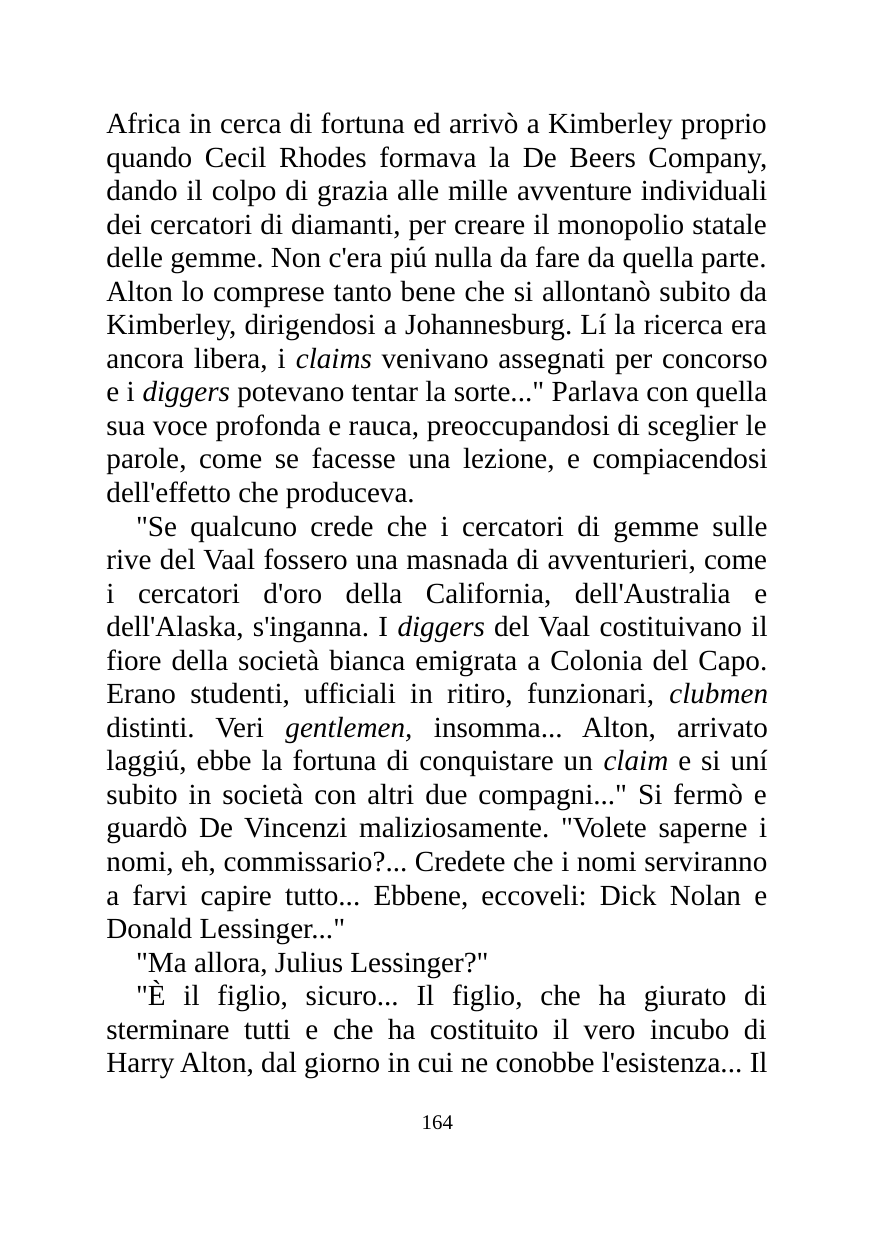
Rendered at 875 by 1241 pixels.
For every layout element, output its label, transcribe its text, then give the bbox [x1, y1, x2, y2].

text "È il figlio, sicuro... Il figlio, che ha giurato di sterminare tutti e che ha costituito il vero incubo di Harry Alton, dal giorno in cui ne conobbe l'esistenza... Il [106, 978, 768, 1079]
text "Se qualcuno crede che i cercatori di gemme sulle rive del Vaal fossero una masnada di avventurieri, come i cercatori d'oro della California, dell'Australia e dell'Alaska, s'inganna. I diggers del Vaal costituivano il fiore della società bianca emigrata a Colonia del Capo. Erano studenti, ufficiali in ritiro, funzionari, clubmen distinti. Veri gentlemen, insomma... Alton, arrivato laggiú, ebbe la fortuna di conquistare un claim e si uní subito in società con altri due compagni..." Si fermò e guardò De Vincenzi maliziosamente. "Volete saperne i nomi, eh, commissario?... Credete che i nomi serviranno a farvi capire tutto... Ebbene, eccoveli: Dick Nolan e Donald Lessinger..." [106, 509, 768, 945]
text Africa in cerca di fortuna ed arrivò a Kimberley proprio quando Cecil Rhodes formava la De Beers Company, dando il colpo di grazia alle mille avventure individuali dei cercatori di diamanti, per creare il monopolio statale delle gemme. Non c'era piú nulla da fare da quella parte. Alton lo comprese tanto bene che si allontanò subito da Kimberley, dirigendosi a Johannesburg. Lí la ricerca era ancora libera, i claims venivano assegnati per concorso e i diggers potevano tentar la sorte..." Parlava con quella sua voce profonda e rauca, preoccupandosi di sceglier le parole, come se facesse una lezione, e compiacendosi dell'effetto che produceva. [106, 106, 768, 509]
text "Ma allora, Julius Lessinger?" [106, 945, 768, 978]
